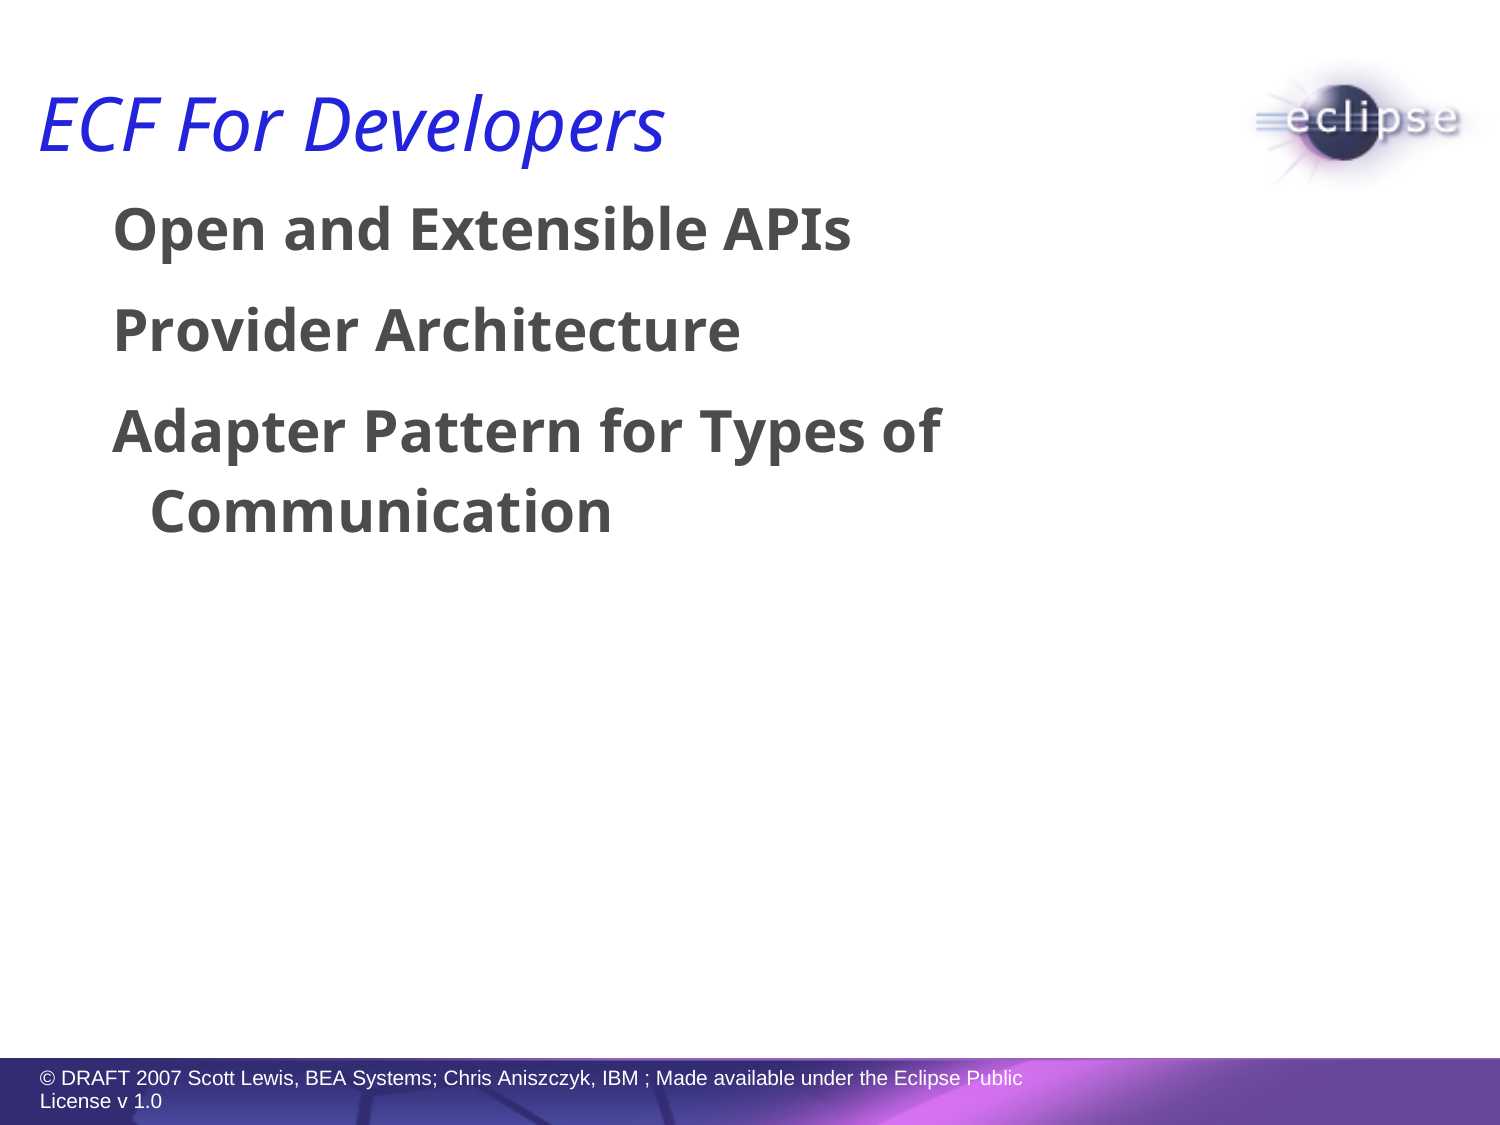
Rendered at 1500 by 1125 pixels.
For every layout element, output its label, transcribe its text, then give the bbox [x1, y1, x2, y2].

list Open and Extensible APIs Provider Architecture Adapter Pattern for Types of Communication [112, 187, 1388, 1006]
title ECF For Developers [37, 78, 1234, 170]
picture [1222, 60, 1500, 191]
picture [0, 1058, 1500, 1125]
